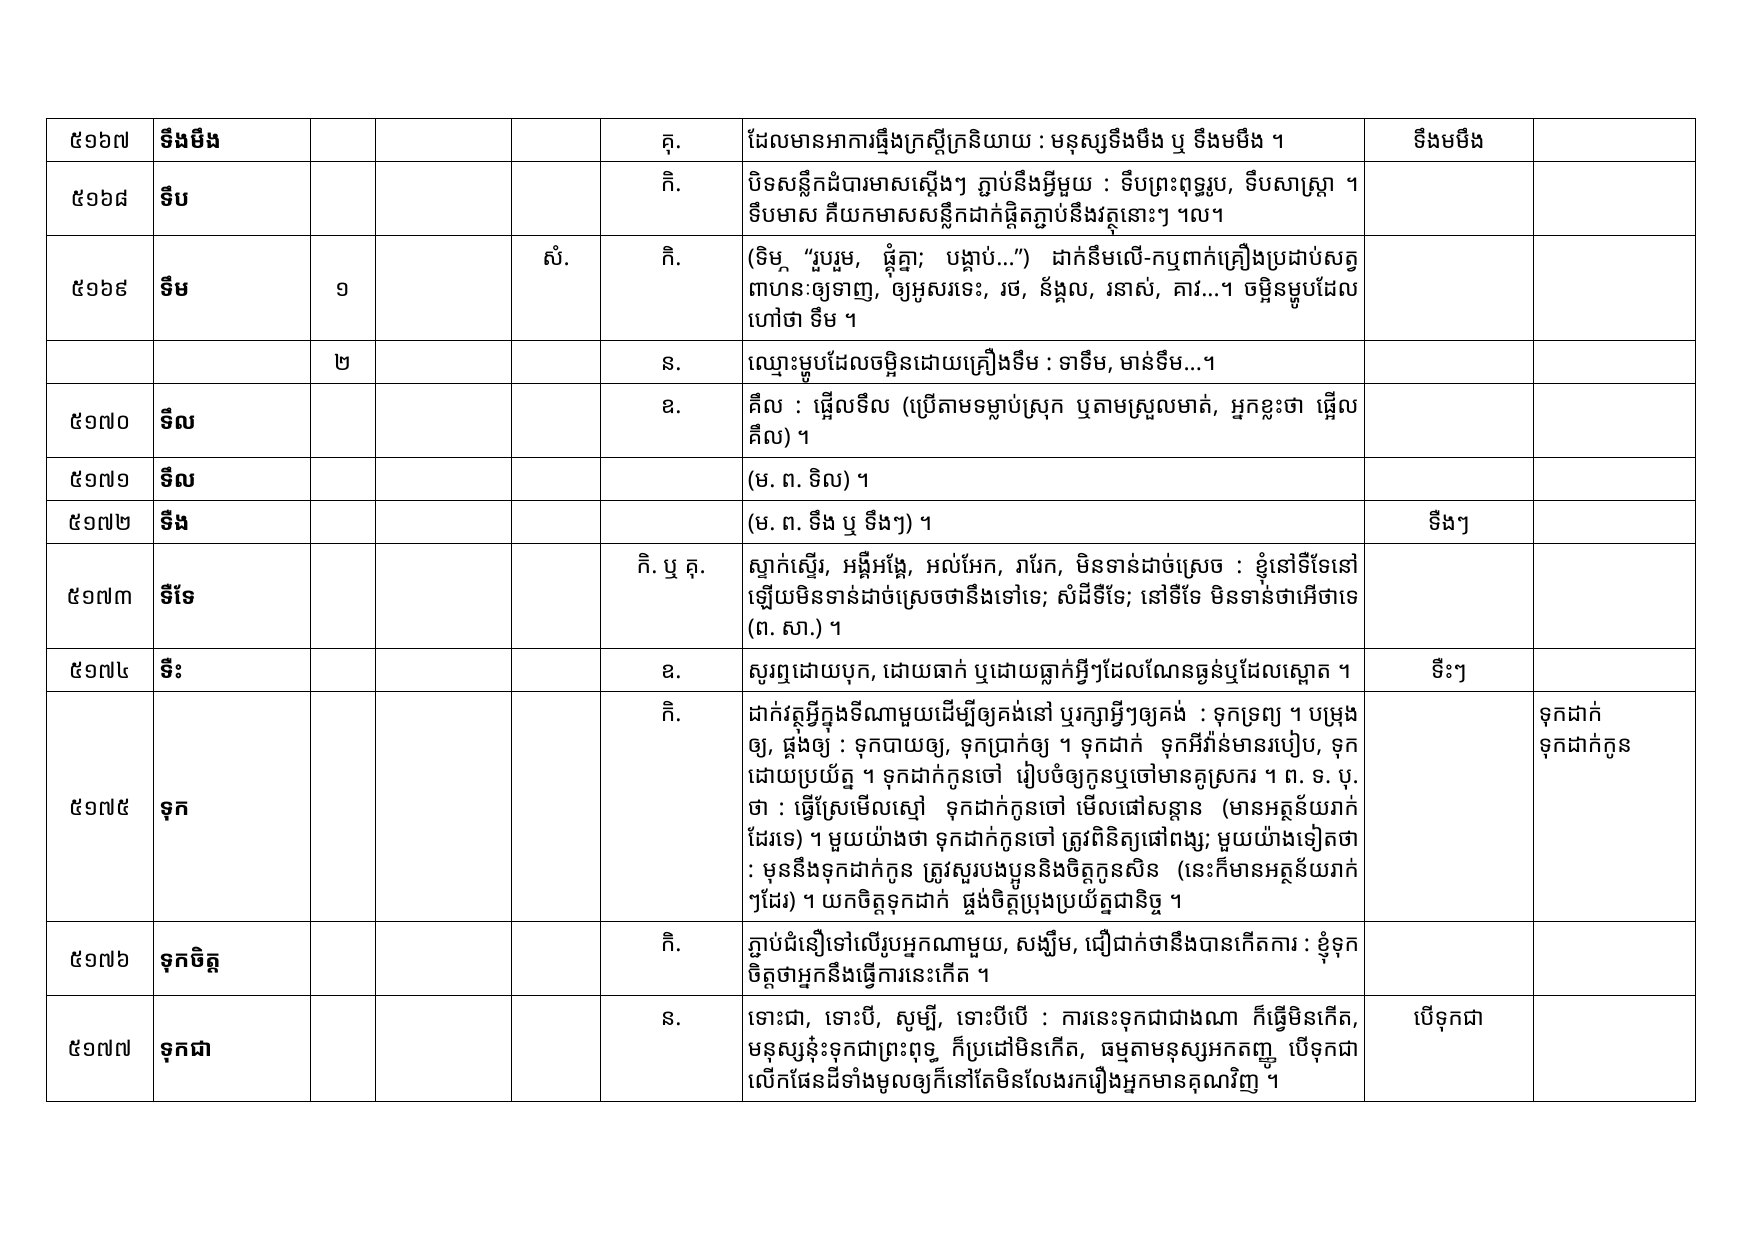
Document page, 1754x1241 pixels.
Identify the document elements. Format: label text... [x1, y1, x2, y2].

table_cell ទឹល [154, 384, 310, 457]
table_cell ៥១៦៧ [47, 119, 153, 161]
table_cell [311, 384, 375, 457]
table_cell កិ. [601, 922, 742, 995]
table_cell ទោះជា, ទោះបី, សូម្បី, ទោះបី​បើ : ការ​នេះ​ទុក​ជា​ជាង​ណា ក៏​ធ្វើ​មិន​កើត, មនុស្ស​នុ៎ះ​ទុក​ជា​ព្រះ​ពុទ្ធ ក៏​ប្រដៅ​មិន​កើត, ធម្មតា​មនុស្ស​អកតញ្ញូ បើ​ទុក​ជា​លើក​ផែន​ដី​ទាំងមូល​ឲ្យ​ក៏​នៅ​តែ​មិន​លែង​រក​រឿង​អ្នក​មាន​គុណ​វិញ ។ [743, 996, 1364, 1101]
table_cell ៥១៧៤ [47, 649, 153, 691]
table_cell [601, 458, 742, 500]
table_cell ទុក​ចិត្ត [154, 922, 310, 995]
table_cell [601, 501, 742, 543]
table_cell គុ. [601, 119, 742, 161]
table_cell [376, 544, 511, 648]
table_cell [311, 996, 375, 1101]
table_cell ភ្ជាប់​ជំនឿ​ទៅ​លើ​រូប​អ្នក​ណា​មួយ, សង្ឃឹម, ជឿ​ជាក់​ថា​នឹង​បាន​កើត​ការ : ខ្ញុំ​ទុក​ចិត្ត​ថា​អ្នក​នឹង​ធ្វើ​ការ​នេះ​កើត ។ [743, 922, 1364, 995]
table_cell [154, 341, 310, 383]
table_cell [512, 544, 600, 648]
table_cell ទុកជា [154, 996, 310, 1101]
table_cell [376, 384, 511, 457]
table_cell ៥១៧០ [47, 384, 153, 457]
table_cell [1534, 162, 1695, 235]
table_cell ន. [601, 341, 742, 383]
table_cell ៥១៦៨ [47, 162, 153, 235]
table_cell កិ. [601, 162, 742, 235]
table_cell សូរ​ឮ​ដោយ​បុក, ដោយ​ធាក់ ឬ​ដោយ​ធ្លាក់​អ្វី​ៗ​ដែល​ណែន​ធ្ងន់​ឬ​ដែល​ស្ពោត ។ [743, 649, 1364, 691]
table_cell [376, 501, 511, 543]
table_cell [376, 692, 511, 921]
table_cell [512, 119, 600, 161]
table_cell (ម. ព. ទឹង ឬ ទឹង​ៗ) ។ [743, 501, 1364, 543]
table_cell បើ​ទុក​ជា [1365, 996, 1533, 1101]
table_cell [1534, 341, 1695, 383]
table_cell [512, 649, 600, 691]
table_cell បិទ​សន្លឹក​ដំបារ​មាស​ស្ដើង​ៗ ភ្ជាប់​នឹង​អ្វី​មួយ : ទឹប​ព្រះ​ពុទ្ធ​រូប, ទឹប​សាស្ត្រា ។ ទឹប​មាស គឺ​យក​មាស​សន្លឹក​ដាក់​ផ្ដិត​ភ្ជាប់​នឹង​វត្ថុ​នោះ​ៗ ។ល។ [743, 162, 1364, 235]
table_cell ទឺទែ [154, 544, 310, 648]
table_cell [1365, 692, 1533, 921]
table_cell [1365, 384, 1533, 457]
table_cell [1365, 236, 1533, 340]
table_cell កិ. ឬ គុ. [601, 544, 742, 648]
table_cell [1365, 544, 1533, 648]
table_cell ឧ. [601, 384, 742, 457]
table_cell សំ. [512, 236, 600, 340]
table_cell ឈ្មោះ​ម្ហូប​ដែល​ចម្អិន​ដោយ​គ្រឿង​ទឹម : ទា​ទឹម, មាន់​ទឹម...។ [743, 341, 1364, 383]
table_cell ទឹងមឹង [154, 119, 310, 161]
table_cell ទឹងមមឹង [1365, 119, 1533, 161]
table_cell [376, 649, 511, 691]
table_cell [512, 922, 600, 995]
table_cell [1534, 649, 1695, 691]
table_cell [1534, 236, 1695, 340]
table_cell ៥១៧៥ [47, 692, 153, 921]
table_cell [376, 922, 511, 995]
table_cell ទឹម [154, 236, 310, 340]
table_cell គឹល : ផ្អើល​ទឹល (ប្រើ​តាម​ទម្លាប់​ស្រុក ឬ​តាម​ស្រួល​មាត់, អ្នក​ខ្លះ​ថា ផ្អើល​គឹល) ។ [743, 384, 1364, 457]
table_cell [1534, 501, 1695, 543]
table_cell [512, 996, 600, 1101]
table_cell [1365, 162, 1533, 235]
table_cell ន. [601, 996, 742, 1101]
table_cell ៥១៧៦ [47, 922, 153, 995]
table_cell [311, 501, 375, 543]
table_cell ទឹល [154, 458, 310, 500]
table_cell ៥១៧៧ [47, 996, 153, 1101]
table_cell ៥១៧២ [47, 501, 153, 543]
table_cell [311, 692, 375, 921]
table_cell [311, 458, 375, 500]
table_cell [376, 236, 511, 340]
table_cell [376, 996, 511, 1101]
table_cell ទឹប [154, 162, 310, 235]
table_cell [1534, 119, 1695, 161]
table_cell [512, 341, 600, 383]
table_cell កិ. [601, 692, 742, 921]
table_cell ទឺះ [154, 649, 310, 691]
table_cell ទឺង​ៗ [1365, 501, 1533, 543]
table_cell ៥១៧៣ [47, 544, 153, 648]
table_cell ១ [311, 236, 375, 340]
table_cell [512, 162, 600, 235]
table_cell [311, 649, 375, 691]
table_cell ២ [311, 341, 375, 383]
table_cell ទឺះ​ៗ [1365, 649, 1533, 691]
table_cell [512, 501, 600, 543]
table_cell ដាក់​វត្ថុ​អ្វី​ក្នុង​ទីណា​មួយ​ដើម្បី​ឲ្យ​គង់​នៅ ឬ​រក្សា​អ្វី​ៗ​ឲ្យ​គង់ : ទុក​ទ្រព្យ ។ បម្រុង​ឲ្យ, ផ្គង​ឲ្យ : ទុក​បាយ​ឲ្យ, ទុក​ប្រាក់​ឲ្យ ។ ទុក​ដាក់ ទុក​អីវ៉ាន់​មាន​របៀប, ទុក​ដោយ​ប្រយ័ត្ន ។ ទុក​ដាក់​កូន​ចៅ រៀប​ចំ​ឲ្យ​កូន​ឬ​ចៅ​មាន​គូ​ស្រករ ។ ព. ទ. បុ. ថា : ធ្វើ​ស្រែ​មើល​ស្មៅ ទុក​ដាក់​កូន​ចៅ មើល​ផៅ​សន្ដាន (មាន​អត្ថន័យ​រាក់​ដែរ​ទេ) ។ មួយ​យ៉ាង​ថា ទុក​ដាក់​កូន​ចៅ ត្រូវ​ពិនិត្យ​ផៅពង្ស; មួយ​យ៉ាង​ទៀត​ថា : មុន​នឹង​ទុក​ដាក់​កូន ត្រូវ​សួរ​បង​ប្អូន​និង​ចិត្ត​កូន​សិន (នេះ​ក៏​មាន​អត្ថន័យ​រាក់​ៗ​ដែរ) ។ យក​ចិត្ត​ទុក​ដាក់ ផ្ចង់​ចិត្ត​ប្រុង​ប្រយ័ត្ន​ជានិច្ច ។ [743, 692, 1364, 921]
table_cell [311, 162, 375, 235]
table_cell [1365, 922, 1533, 995]
table_cell (ទិម្ភ “រួបរួម, ផ្គុំ​គ្នា; បង្គាប់...”) ដាក់​នឹម​លើ-ក​ឬ​ពាក់​គ្រឿង​ប្រដាប់​សត្វ​ពាហនៈ​ឲ្យ​ទាញ, ឲ្យ​អូស​រទេះ, រថ, ន័ង្គល, រនាស់, គាវ...។ ចម្អិន​ម្ហូប​ដែល​ហៅ​ថា ទឹម ។ [743, 236, 1364, 340]
table_cell [1534, 922, 1695, 995]
table_cell [512, 384, 600, 457]
table_cell [512, 692, 600, 921]
table_cell [376, 458, 511, 500]
table_cell ទុក​ដាក់ ទុក​ដាក់​កូន [1534, 692, 1695, 921]
table_cell [1365, 458, 1533, 500]
table_cell [1534, 544, 1695, 648]
table_cell [376, 341, 511, 383]
table_cell ទុក [154, 692, 310, 921]
table_cell កិ. [601, 236, 742, 340]
table_cell [1365, 341, 1533, 383]
table_cell ឧ. [601, 649, 742, 691]
table_cell ដែល​មាន​អាការ​ធ្មឹង​ក្រ​ស្ដី​ក្រ​និយាយ : មនុស្ស​ទឹងមឹង ឬ ទឹង​មមឹង ។ [743, 119, 1364, 161]
table_cell (ម. ព. ទិល) ។ [743, 458, 1364, 500]
table_cell [1534, 996, 1695, 1101]
table_cell [1534, 384, 1695, 457]
table_cell ស្ទាក់ស្ទើរ, អង្គឺ​អង្គែ, អល់អែក, រារែក, មិន​ទាន់​ដាច់​ស្រេច : ខ្ញុំ​នៅ​ទឺទែ​នៅ​ឡើយ​មិន​ទាន់​ដាច់​ស្រេច​ថា​នឹង​ទៅ​ទេ; សំដី​ទឺទែ; នៅ​ទឺទែ មិន​ទាន់​ថា​អើ​ថា​ទេ (ព. សា.) ។ [743, 544, 1364, 648]
table_cell [1534, 458, 1695, 500]
table_cell ៥១៧១ [47, 458, 153, 500]
table_cell [376, 162, 511, 235]
table_cell [311, 544, 375, 648]
table_cell [376, 119, 511, 161]
table_cell [311, 922, 375, 995]
table_cell [512, 458, 600, 500]
table_cell [311, 119, 375, 161]
table_cell ៥១៦៩ [47, 236, 153, 340]
table_cell [47, 341, 153, 383]
table_cell ទឺង [154, 501, 310, 543]
